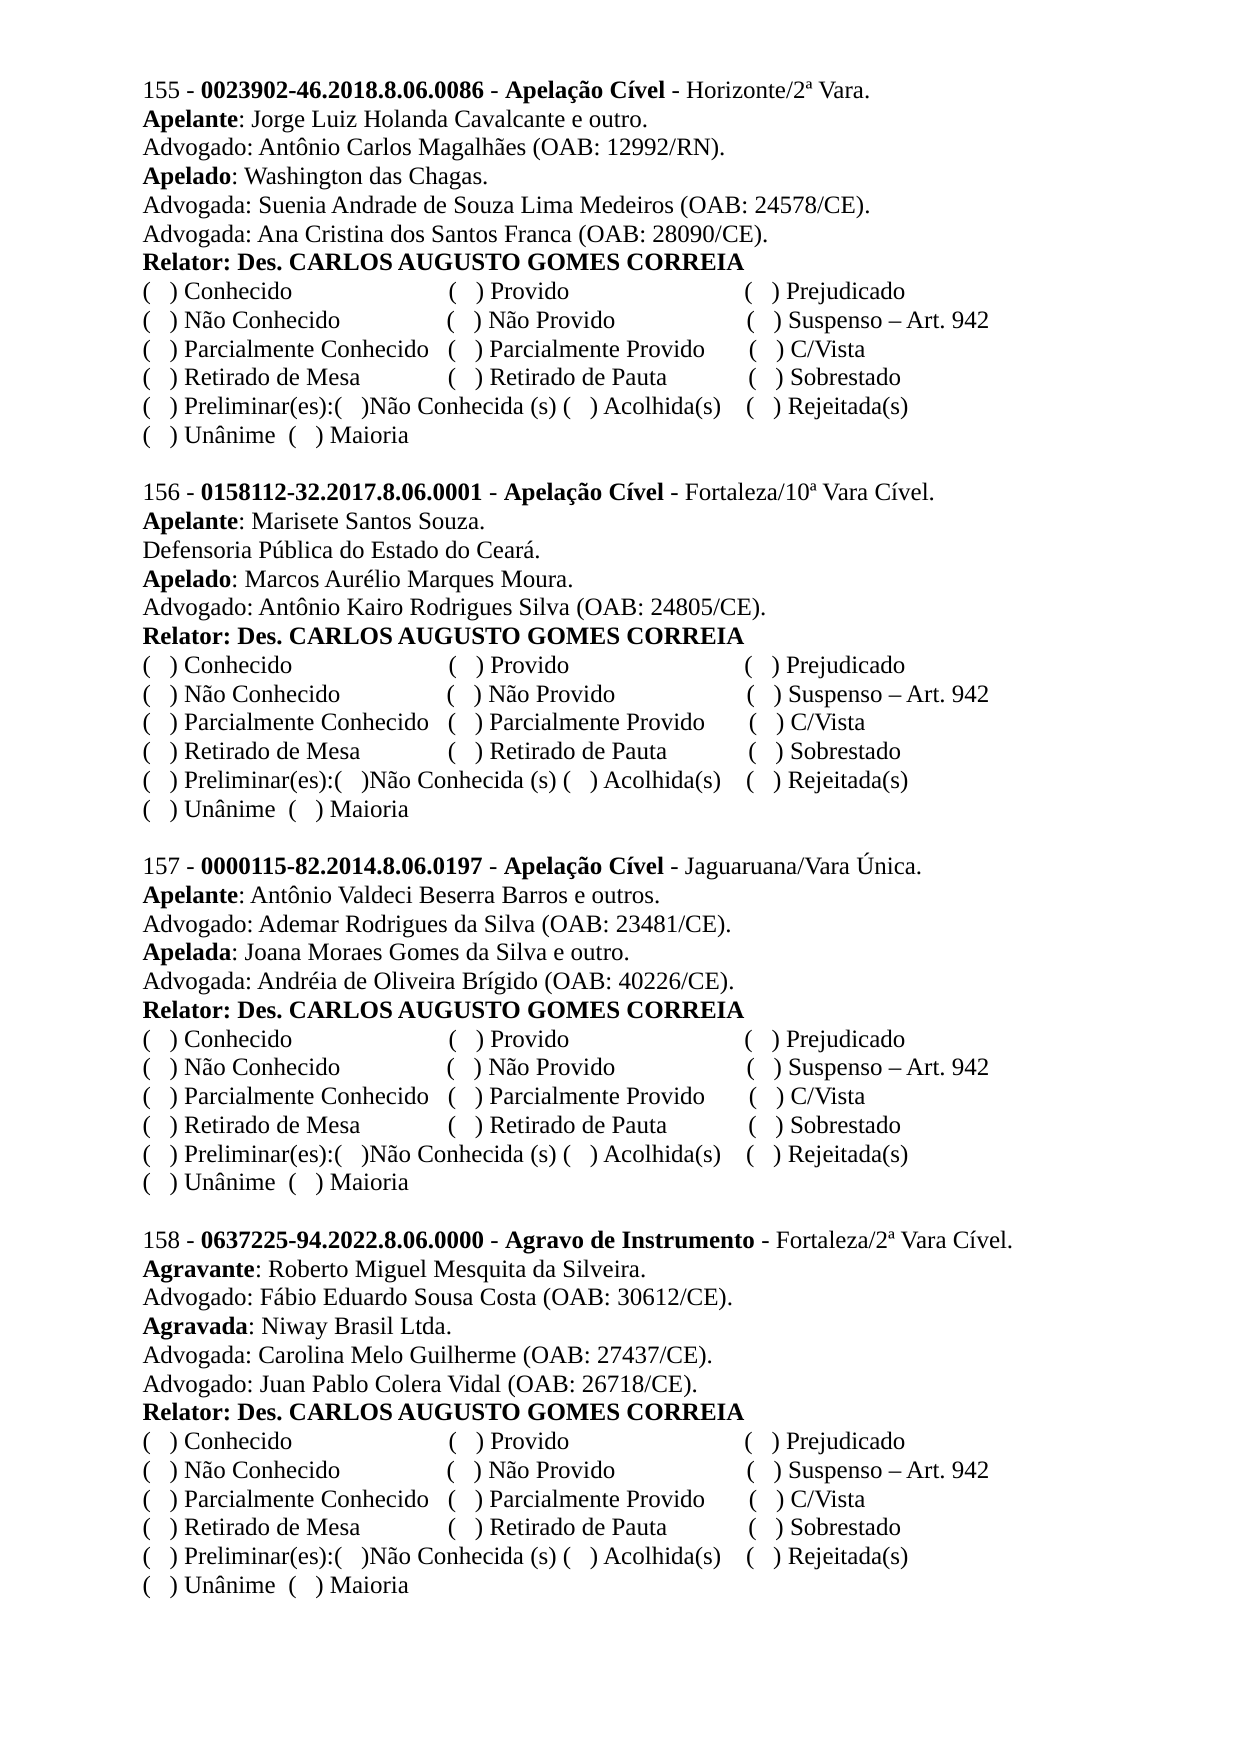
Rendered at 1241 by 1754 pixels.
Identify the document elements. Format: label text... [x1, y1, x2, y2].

text Relator: Des. CARLOS AUGUSTO GOMES CORREIA [142, 247, 1141, 276]
text 157 - 0000115-82.2014.8.06.0197 - Apelação Cível - Jaguaruana/Vara Única. [142, 851, 1141, 880]
text Apelante: Antônio Valdeci Beserra Barros e outros. [142, 880, 1141, 909]
text Apelante: Jorge Luiz Holanda Cavalcante e outro. [142, 104, 1141, 132]
text Advogado: Fábio Eduardo Sousa Costa (OAB: 30612/CE). [142, 1282, 1141, 1311]
text Relator: Des. CARLOS AUGUSTO GOMES CORREIA [142, 995, 1141, 1024]
text Relator: Des. CARLOS AUGUSTO GOMES CORREIA [142, 1397, 1141, 1426]
text Advogado: Ademar Rodrigues da Silva (OAB: 23481/CE). [142, 909, 1141, 937]
text Advogado: Antônio Carlos Magalhães (OAB: 12992/RN). [142, 132, 1141, 161]
text ( ) Conhecido ( ) Provido ( ) Prejudicado [142, 650, 1141, 679]
text Advogada: Suenia Andrade de Souza Lima Medeiros (OAB: 24578/CE). [142, 190, 1141, 219]
text ( ) Unânime ( ) Maioria [142, 420, 1158, 449]
text Apelante: Marisete Santos Souza. [142, 506, 1141, 535]
text Agravada: Niway Brasil Ltda. [142, 1311, 1141, 1340]
text Agravante: Roberto Miguel Mesquita da Silveira. [142, 1254, 1141, 1282]
text ( ) Parcialmente Conhecido ( ) Parcialmente Provido ( ) C/Vista [142, 334, 1158, 362]
text ( ) Conhecido ( ) Provido ( ) Prejudicado [142, 276, 1141, 305]
text ( ) Preliminar(es):( )Não Conhecida (s) ( ) Acolhida(s) ( ) Rejeitada(s) [142, 1139, 1158, 1167]
text ( ) Conhecido ( ) Provido ( ) Prejudicado [142, 1024, 1141, 1052]
text ( ) Parcialmente Conhecido ( ) Parcialmente Provido ( ) C/Vista [142, 1484, 1158, 1512]
text Relator: Des. CARLOS AUGUSTO GOMES CORREIA [142, 621, 1141, 650]
text ( ) Unânime ( ) Maioria [142, 794, 1158, 822]
text Apelada: Joana Moraes Gomes da Silva e outro. [142, 937, 1141, 966]
text Advogado: Juan Pablo Colera Vidal (OAB: 26718/CE). [142, 1369, 1141, 1397]
text ( ) Parcialmente Conhecido ( ) Parcialmente Provido ( ) C/Vista [142, 707, 1158, 736]
text ( ) Parcialmente Conhecido ( ) Parcialmente Provido ( ) C/Vista [142, 1081, 1158, 1110]
text ( ) Retirado de Mesa ( ) Retirado de Pauta ( ) Sobrestado [142, 736, 1158, 765]
text ( ) Não Conhecido ( ) Não Provido ( ) Suspenso – Art. 942 [142, 679, 1158, 707]
text Apelado: Marcos Aurélio Marques Moura. [142, 564, 1141, 592]
text ( ) Unânime ( ) Maioria [142, 1570, 1158, 1599]
text ( ) Preliminar(es):( )Não Conhecida (s) ( ) Acolhida(s) ( ) Rejeitada(s) [142, 765, 1158, 794]
text ( ) Preliminar(es):( )Não Conhecida (s) ( ) Acolhida(s) ( ) Rejeitada(s) [142, 391, 1158, 420]
text ( ) Unânime ( ) Maioria [142, 1167, 1158, 1196]
text Advogada: Andréia de Oliveira Brígido (OAB: 40226/CE). [142, 966, 1141, 995]
text Advogada: Carolina Melo Guilherme (OAB: 27437/CE). [142, 1340, 1141, 1369]
text Apelado: Washington das Chagas. [142, 161, 1141, 190]
text ( ) Não Conhecido ( ) Não Provido ( ) Suspenso – Art. 942 [142, 305, 1158, 334]
text ( ) Retirado de Mesa ( ) Retirado de Pauta ( ) Sobrestado [142, 362, 1158, 391]
text Advogada: Ana Cristina dos Santos Franca (OAB: 28090/CE). [142, 219, 1141, 247]
text Advogado: Antônio Kairo Rodrigues Silva (OAB: 24805/CE). [142, 592, 1141, 621]
text ( ) Retirado de Mesa ( ) Retirado de Pauta ( ) Sobrestado [142, 1110, 1158, 1139]
text 158 - 0637225-94.2022.8.06.0000 - Agravo de Instrumento - Fortaleza/2ª Vara Cível. [142, 1225, 1141, 1254]
text Defensoria Pública do Estado do Ceará. [142, 535, 1141, 564]
text 155 - 0023902-46.2018.8.06.0086 - Apelação Cível - Horizonte/2ª Vara. [142, 75, 1141, 104]
text 156 - 0158112-32.2017.8.06.0001 - Apelação Cível - Fortaleza/10ª Vara Cível. [142, 477, 1141, 506]
text ( ) Não Conhecido ( ) Não Provido ( ) Suspenso – Art. 942 [142, 1455, 1158, 1484]
text ( ) Conhecido ( ) Provido ( ) Prejudicado [142, 1426, 1141, 1455]
text ( ) Não Conhecido ( ) Não Provido ( ) Suspenso – Art. 942 [142, 1052, 1158, 1081]
text ( ) Preliminar(es):( )Não Conhecida (s) ( ) Acolhida(s) ( ) Rejeitada(s) [142, 1541, 1158, 1570]
text ( ) Retirado de Mesa ( ) Retirado de Pauta ( ) Sobrestado [142, 1512, 1158, 1541]
